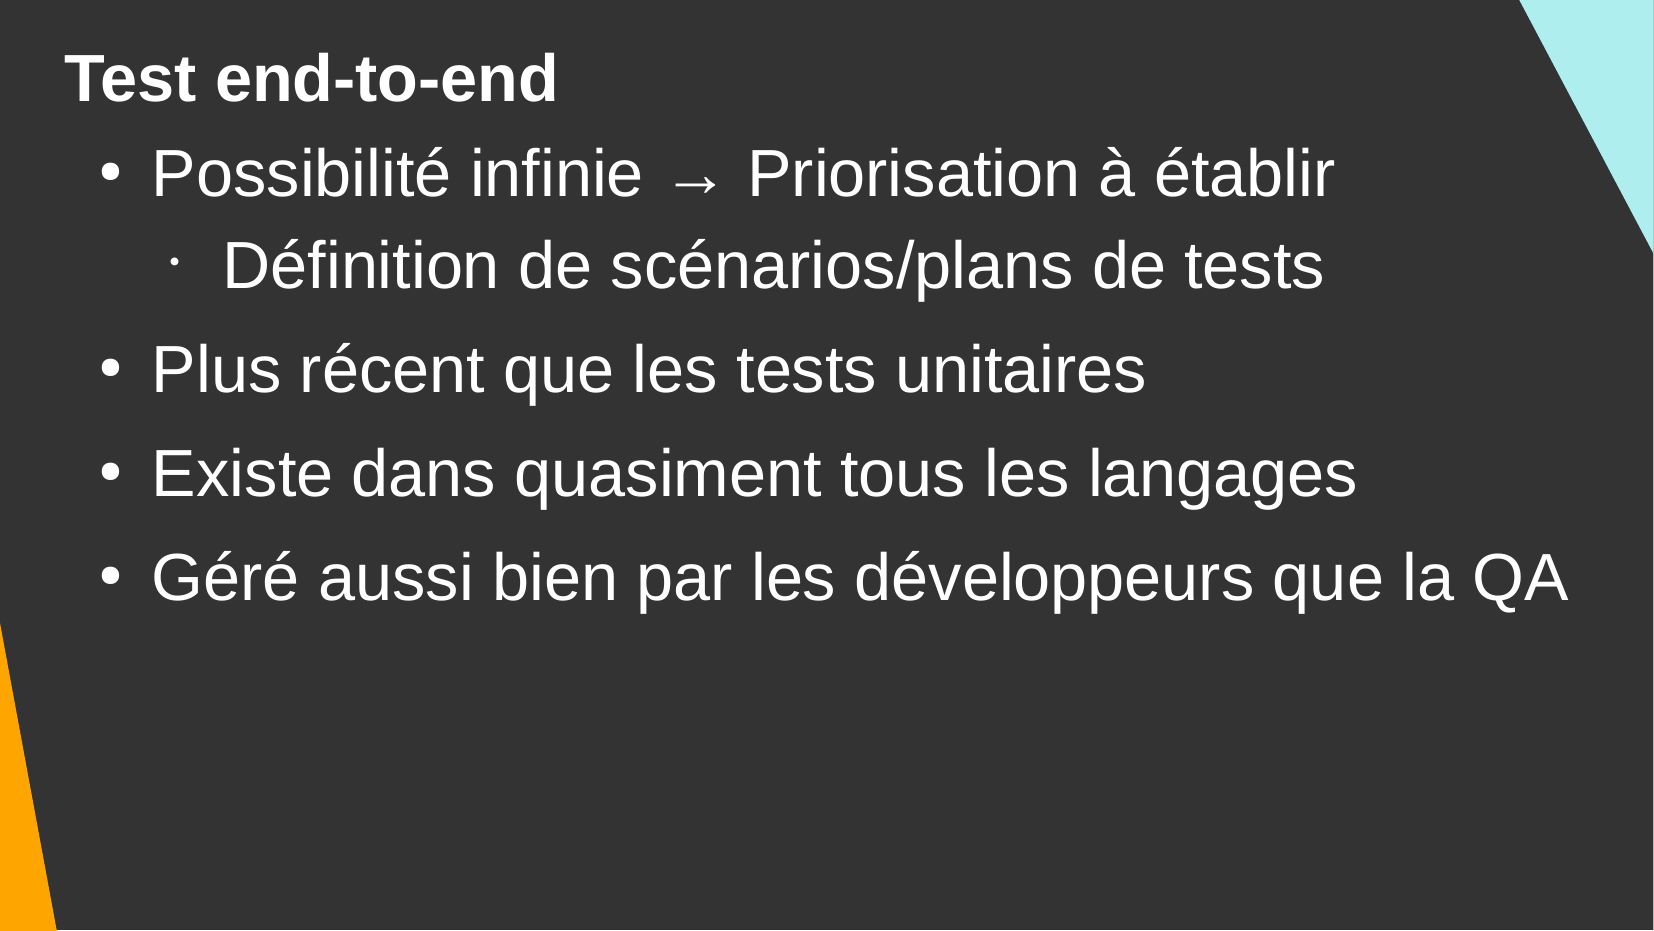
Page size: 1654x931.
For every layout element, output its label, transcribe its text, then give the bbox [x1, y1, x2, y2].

list Possibilité infinie → Priorisation à établir Définition de scénarios/plans de tests Plus récent que les tests unitaires Existe dans quasiment tous les langages Géré aussi bien par les développeurs que la QA [80, 135, 1620, 680]
text_box [1519, 0, 1654, 255]
title Test end-to-end [64, 40, 1075, 116]
text_box [0, 623, 57, 931]
